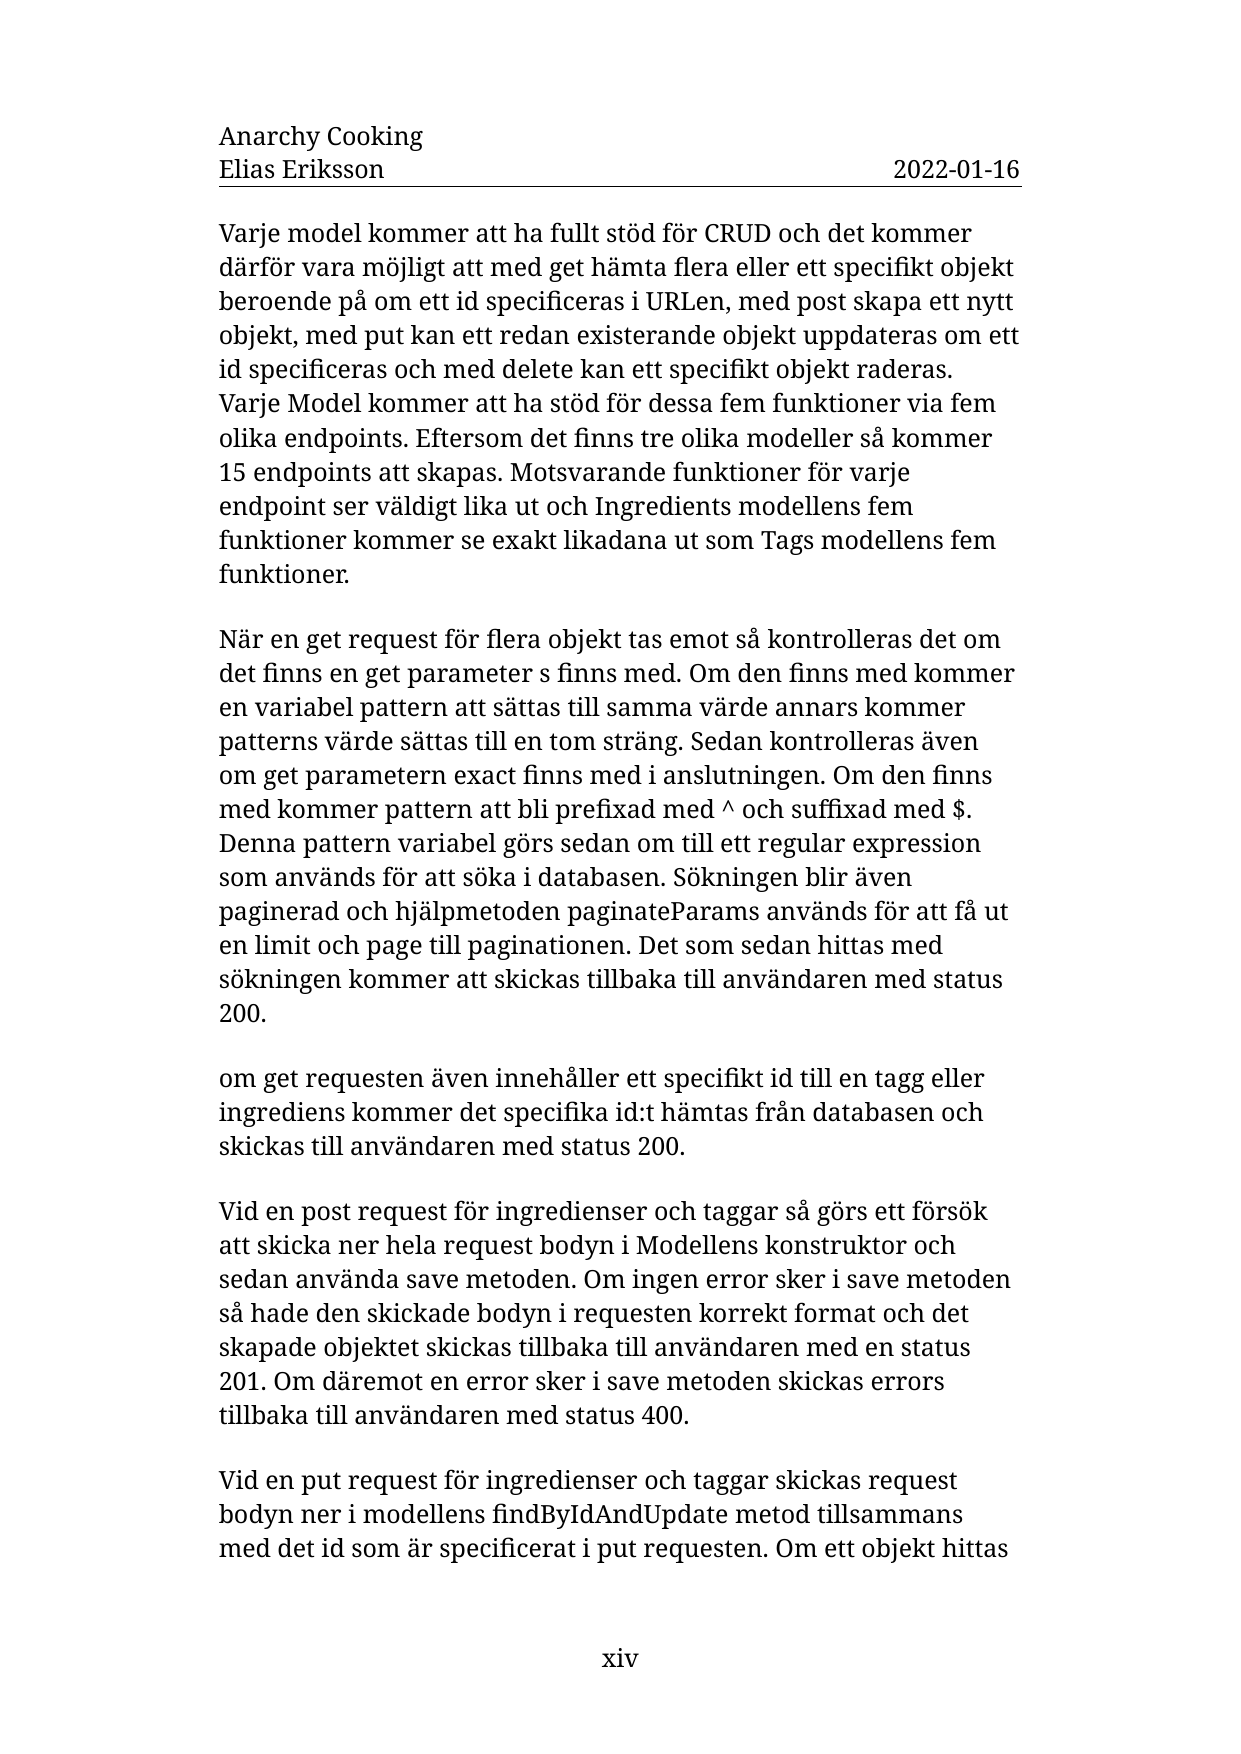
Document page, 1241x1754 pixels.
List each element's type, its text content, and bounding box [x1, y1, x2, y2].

text om get requesten även innehåller ett specifikt id till en tagg eller ingrediens kommer det specifika id:t hämtas från databasen och skickas till användaren med status 200. [218, 1061, 1022, 1163]
text Varje model kommer att ha fullt stöd för CRUD och det kommer därför vara möjligt att med get hämta flera eller ett specifikt objekt beroende på om ett id specificeras i URLen, med post skapa ett nytt objekt, med put kan ett redan existerande objekt uppdateras om ett id specificeras och med delete kan ett specifikt objekt raderas. Varje Model kommer att ha stöd för dessa fem funktioner via fem olika endpoints. Eftersom det finns tre olika modeller så kommer 15 endpoints att skapas. Motsvarande funktioner för varje endpoint ser väldigt lika ut och Ingredients modellens fem funktioner kommer se exakt likadana ut som Tags modellens fem funktioner. [218, 216, 1022, 591]
text När en get request för flera objekt tas emot så kontrolleras det om det finns en get parameter s finns med. Om den finns med kommer en variabel pattern att sättas till samma värde annars kommer patterns värde sättas till en tom sträng. Sedan kontrolleras även om get parametern exact finns med i anslutningen. Om den finns med kommer pattern att bli prefixad med ^ och suffixad med $. Denna pattern variabel görs sedan om till ett regular expression som används för att söka i databasen. Sökningen blir även paginerad och hjälpmetoden paginateParams används för att få ut en limit och page till paginationen. Det som sedan hittas med sökningen kommer att skickas tillbaka till användaren med status 200. [218, 621, 1022, 1030]
text Vid en put request för ingredienser och taggar skickas request bodyn ner i modellens findByIdAndUpdate metod tillsammans med det id som är specificerat i put requesten. Om ett objekt hittas [218, 1463, 1022, 1565]
text Vid en post request för ingredienser och taggar så görs ett försök att skicka ner hela request bodyn i Modellens konstruktor och sedan använda save metoden. Om ingen error sker i save metoden så hade den skickade bodyn i requesten korrekt format och det skapade objektet skickas tillbaka till användaren med en status 201. Om däremot en error sker i save metoden skickas errors tillbaka till användaren med status 400. [218, 1194, 1022, 1432]
